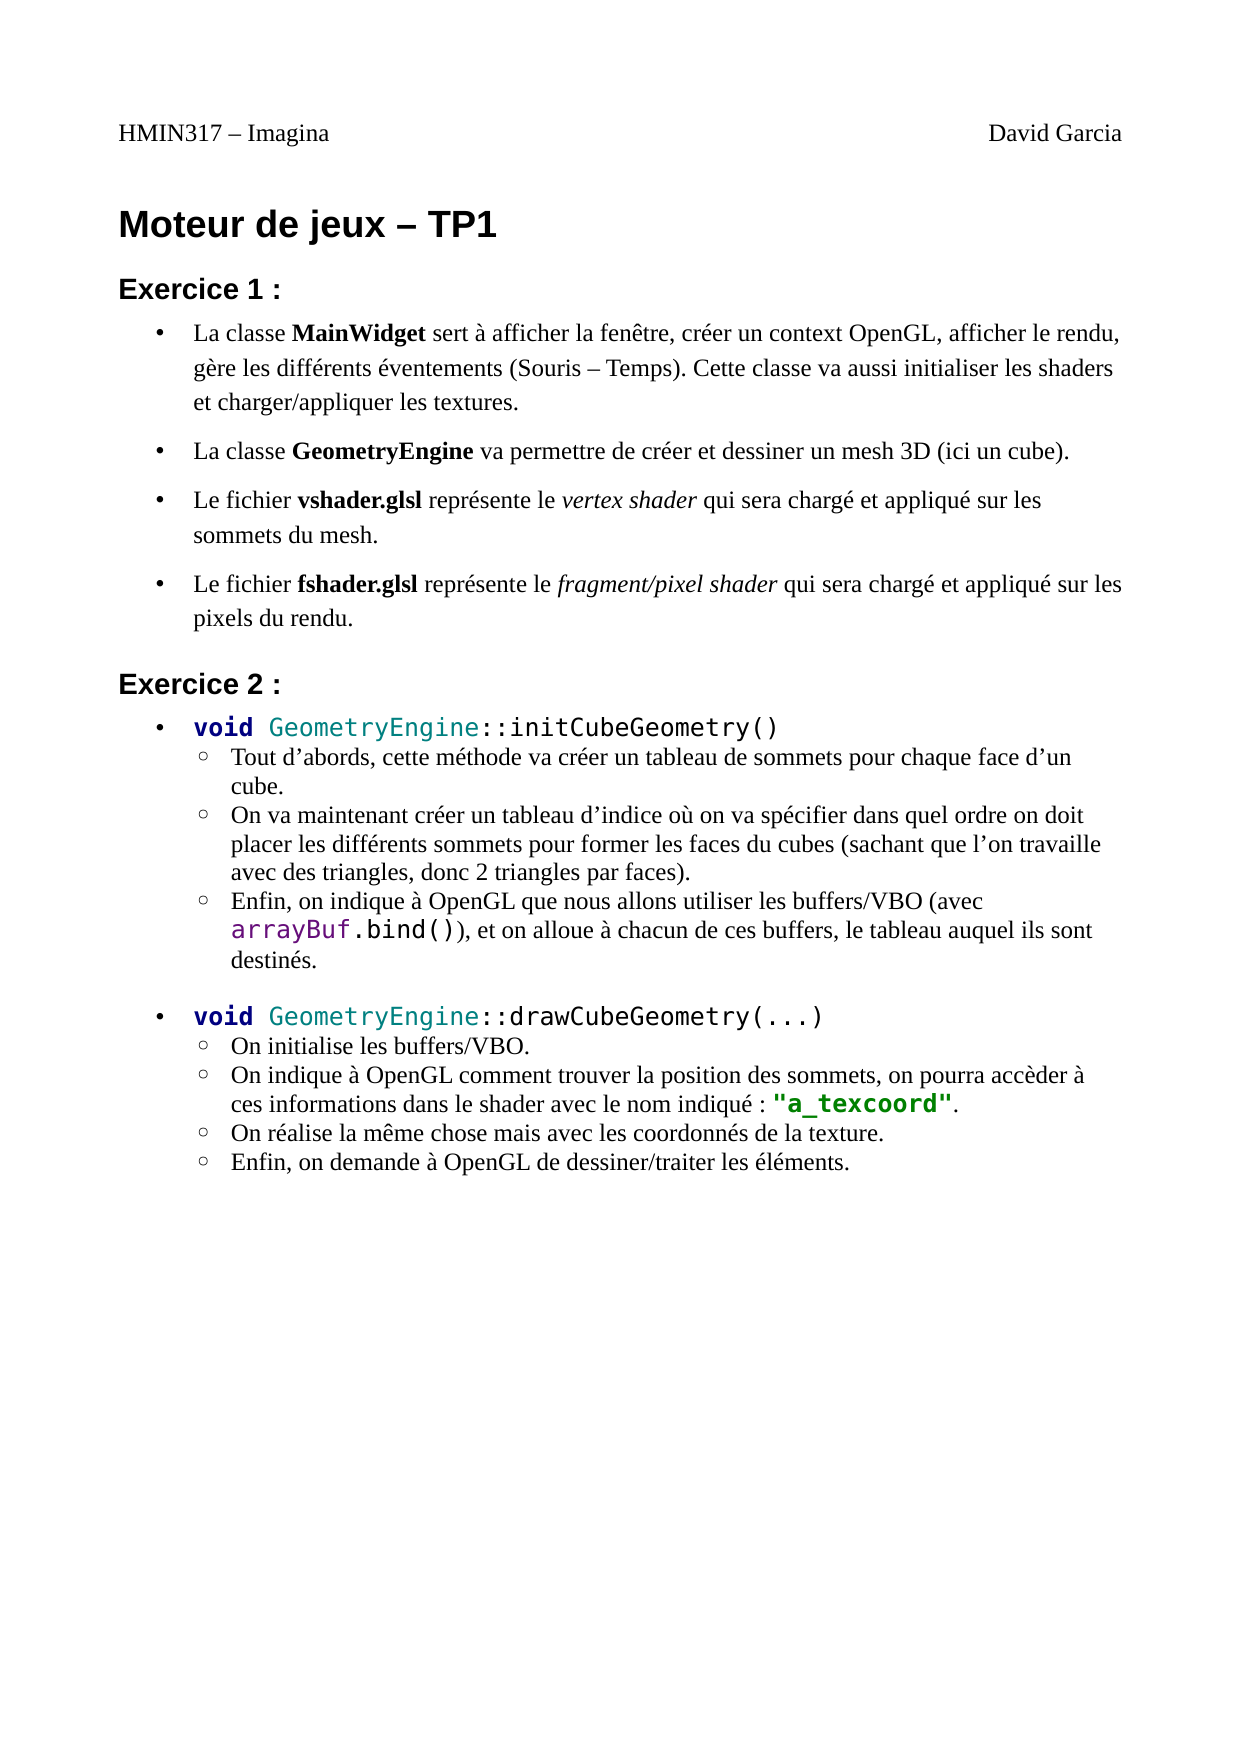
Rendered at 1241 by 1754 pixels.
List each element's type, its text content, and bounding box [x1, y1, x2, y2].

list On initialise les buffers/VBO. [193, 1031, 1122, 1060]
list La classe GeometryEngine va permettre de créer et dessiner un mesh 3D (ici un cube). [156, 436, 1122, 465]
list La classe MainWidget sert à afficher la fenêtre, créer un context OpenGL, afficher le rendu, gère les différents éventements (Souris – Temps). Cette classe va aussi initialiser les shaders et charger/appliquer les textures. [156, 318, 1122, 416]
list void GeometryEngine::initCubeGeometry() [156, 713, 1122, 742]
list Enfin, on indique à OpenGL que nous allons utiliser les buffers/VBO (avec arrayBuf.bind()), et on alloue à chacun de ces buffers, le tableau auquel ils sont destinés. [193, 886, 1122, 973]
list On indique à OpenGL comment trouver la position des sommets, on pourra accèder à ces informations dans le shader avec le nom indiqué : "a_texcoord". [193, 1060, 1122, 1118]
subtitle Exercice 1 : [118, 272, 1122, 306]
list Le fichier vshader.glsl représente le vertex shader qui sera chargé et appliqué sur les sommets du mesh. [156, 485, 1122, 549]
list On réalise la même chose mais avec les coordonnés de la texture. [193, 1118, 1122, 1147]
list On va maintenant créer un tableau d’indice où on va spécifier dans quel ordre on doit placer les différents sommets pour former les faces du cubes (sachant que l’on travaille avec des triangles, donc 2 triangles par faces). [193, 800, 1122, 886]
subtitle Exercice 2 : [118, 667, 1122, 701]
list Enfin, on demande à OpenGL de dessiner/traiter les éléments. [193, 1147, 1122, 1176]
subtitle Moteur de jeux – TP1 [118, 201, 1122, 245]
list Tout d’abords, cette méthode va créer un tableau de sommets pour chaque face d’un cube. [193, 742, 1122, 800]
list void GeometryEngine::drawCubeGeometry(...) [156, 1002, 1122, 1031]
list Le fichier fshader.glsl représente le fragment/pixel shader qui sera chargé et appliqué sur les pixels du rendu. [156, 569, 1122, 632]
